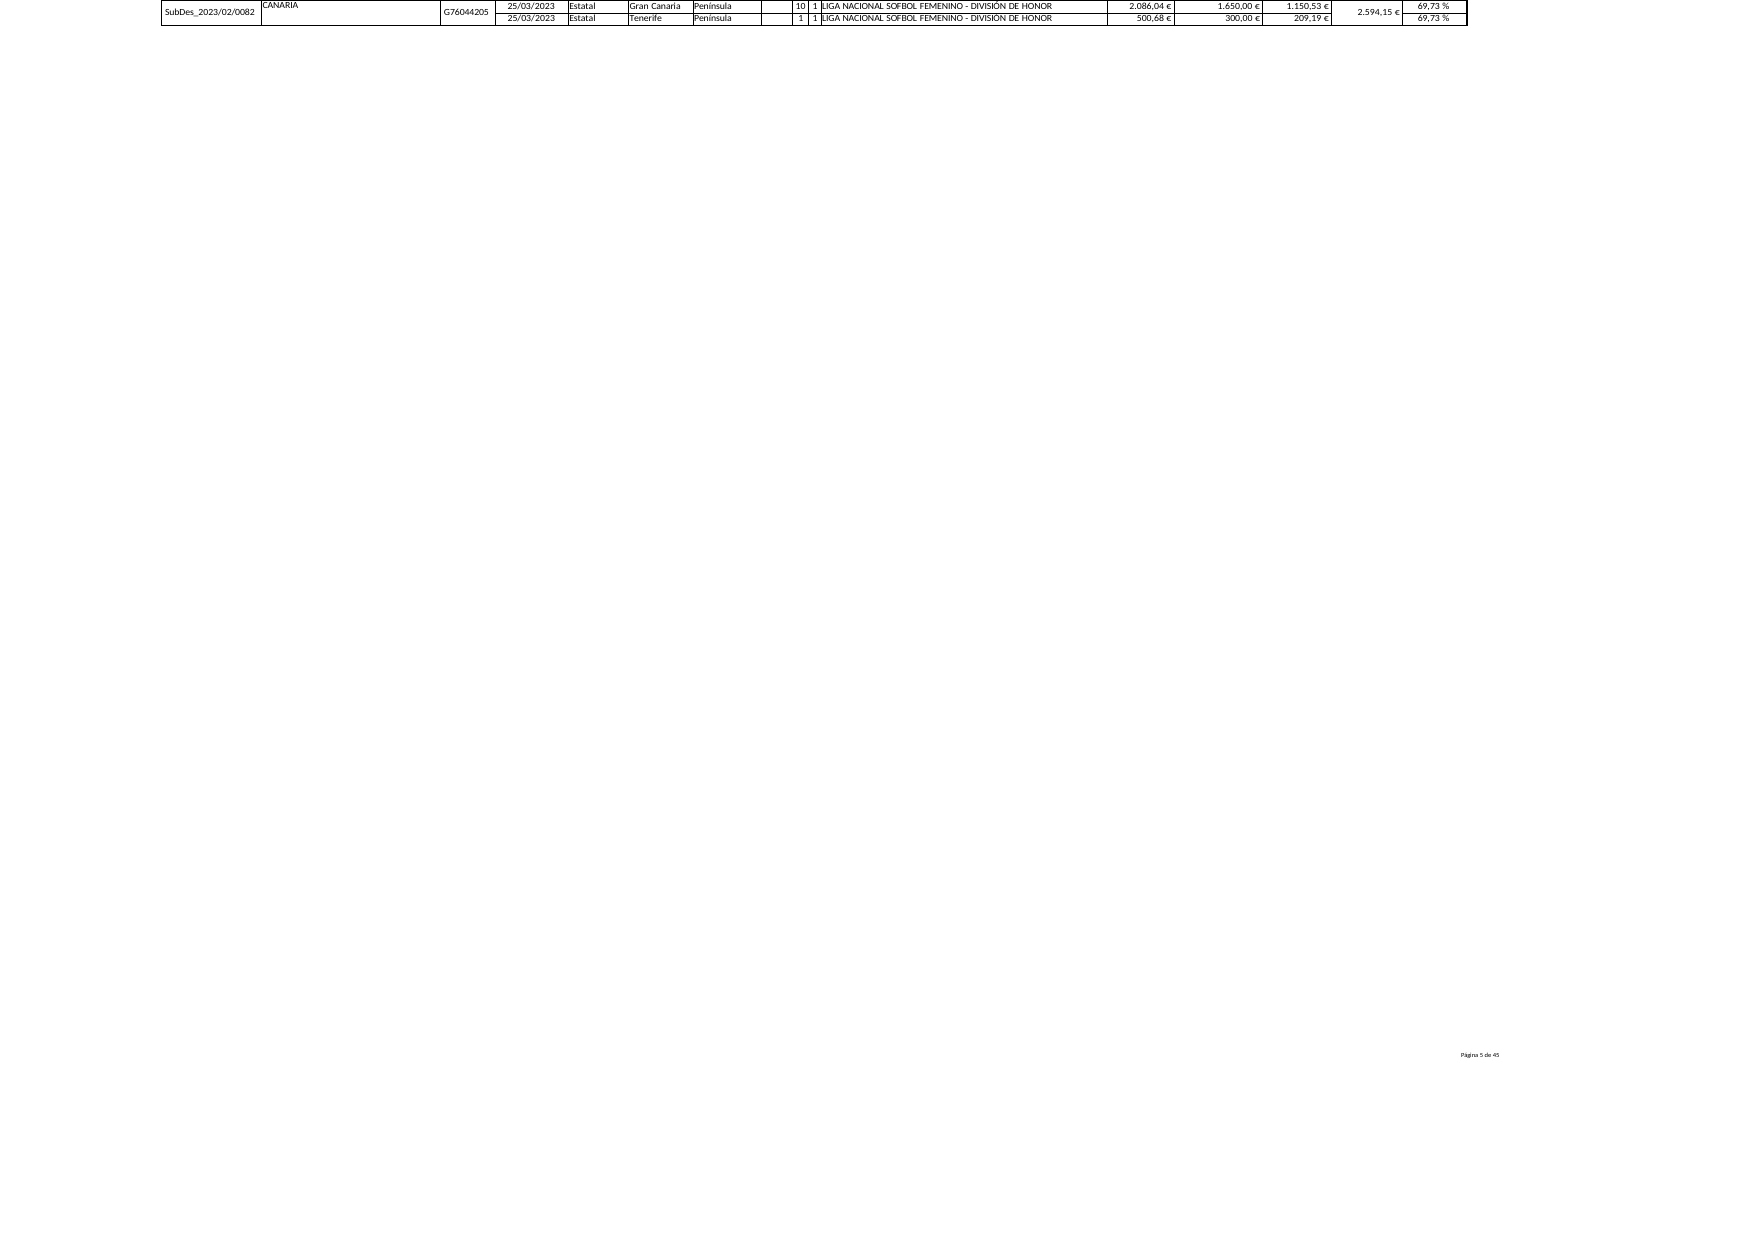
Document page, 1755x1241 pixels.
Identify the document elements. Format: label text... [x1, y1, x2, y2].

table_cell Península [694, 1, 761, 12]
table_cell 69,73 % [1403, 14, 1466, 25]
table_cell 1.650,00 € [1175, 1, 1262, 12]
table_cell Tenerife [629, 14, 693, 25]
table_cell [762, 14, 792, 25]
table_cell 1 [793, 14, 808, 25]
table_cell 209,19 € [1263, 14, 1331, 25]
table_cell G76044205 [441, 1, 495, 25]
table_cell 25/03/2023 [496, 1, 568, 12]
table_cell 25/03/2023 [496, 14, 568, 25]
table_cell LIGA NACIONAL SOFBOL FEMENINO - DIVISIÓN DE HONOR [822, 14, 1107, 25]
table_cell 69,73 % [1403, 1, 1466, 12]
table_cell 1 [809, 14, 821, 25]
table_cell CANARIA [262, 1, 440, 25]
table_cell 10 [793, 1, 808, 12]
table_cell 1 [809, 1, 821, 12]
table_cell 2.594,15 € [1332, 1, 1402, 25]
table_cell LIGA NACIONAL SOFBOL FEMENINO - DIVISIÓN DE HONOR [822, 1, 1107, 12]
table_cell SubDes_2023/02/0082 [162, 1, 261, 25]
table_cell 1.150,53 € [1263, 1, 1331, 12]
table_cell Gran Canaria [629, 1, 693, 12]
table_cell 2.086,04 € [1108, 1, 1174, 12]
table_cell 300,00 € [1175, 14, 1262, 25]
table_cell Estatal [569, 1, 628, 12]
table_cell [762, 1, 792, 12]
table_cell Estatal [569, 14, 628, 25]
table_cell 500,68 € [1108, 14, 1174, 25]
table_cell Península [694, 14, 761, 25]
